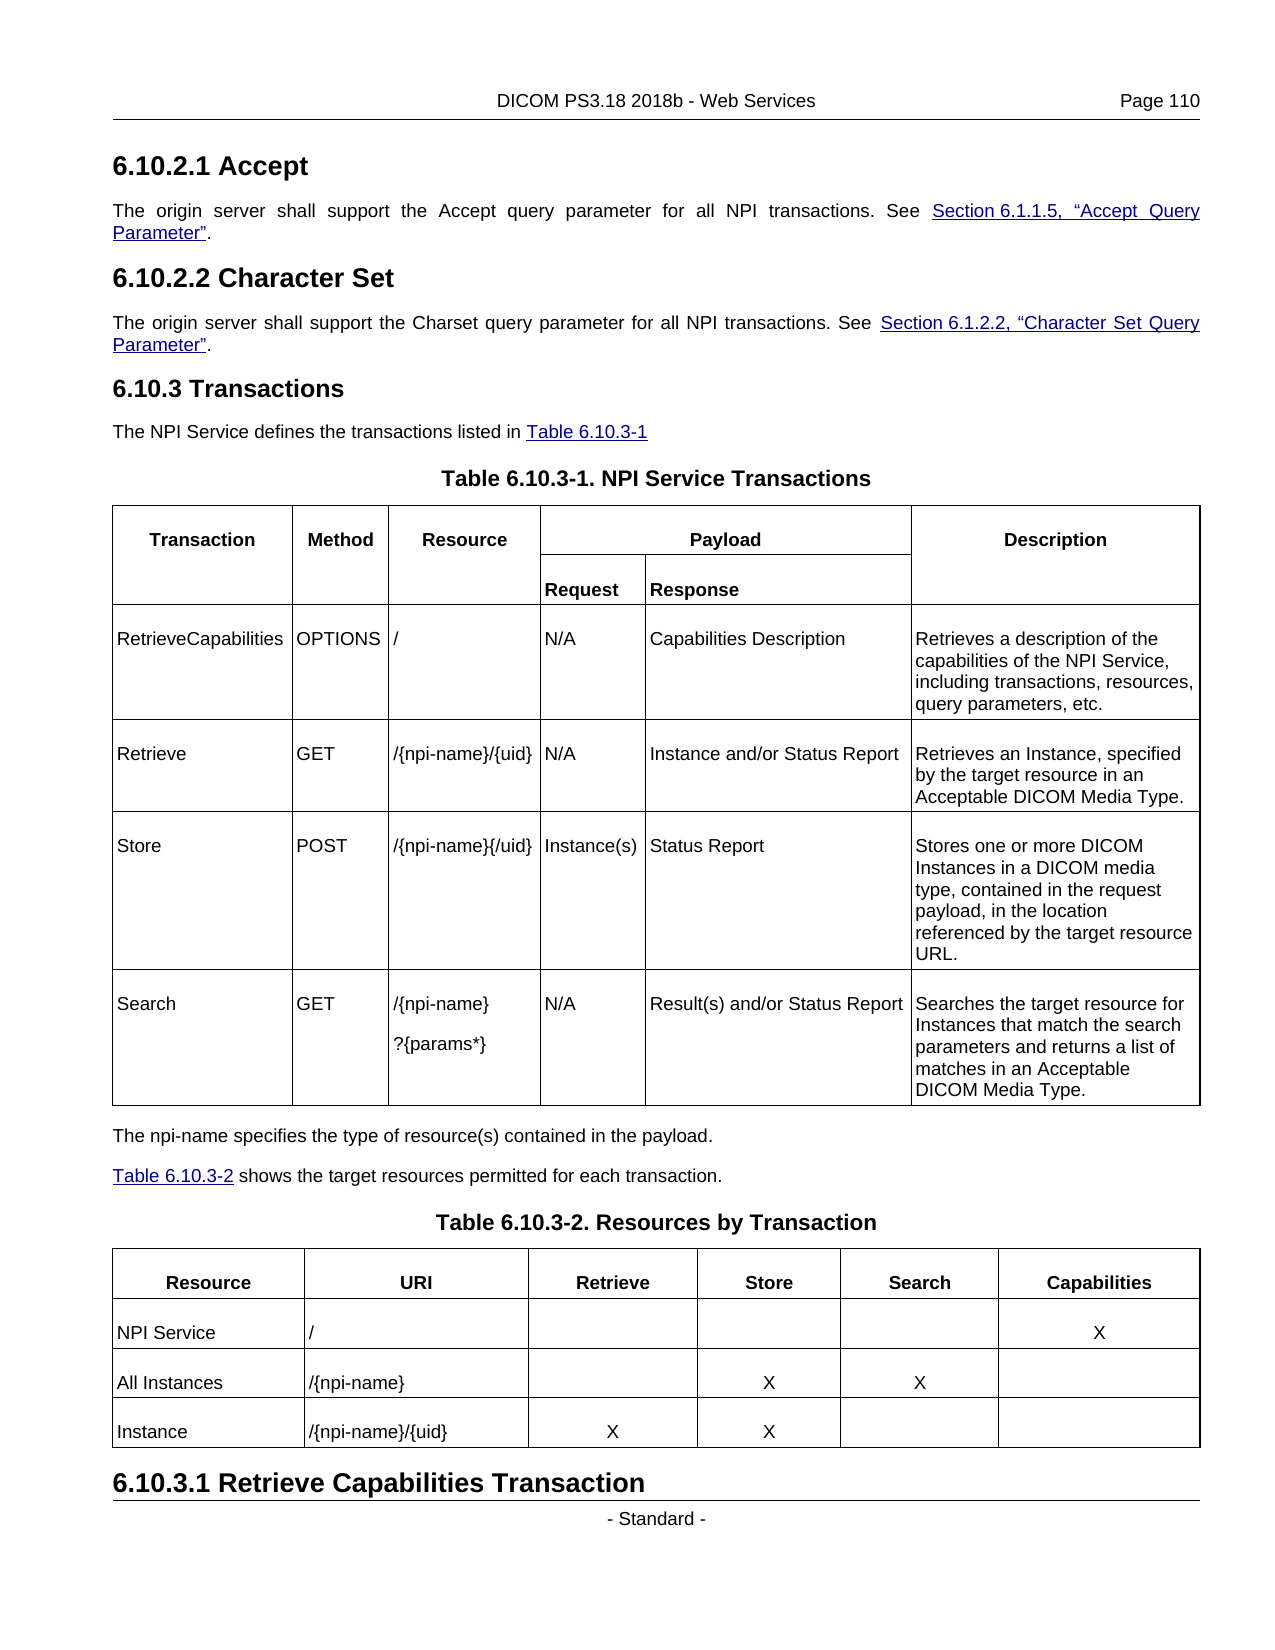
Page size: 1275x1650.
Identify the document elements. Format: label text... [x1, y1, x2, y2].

table_cell RetrieveCapabilities [113, 605, 292, 718]
table_cell [529, 1299, 697, 1348]
text The origin server shall support the Accept query parameter for all NPI transactions. See Section 6.1.1.5, “Accept Query Parameter”. [112, 200, 1200, 243]
table_cell GET [293, 970, 388, 1105]
table_cell All Instances [113, 1349, 304, 1397]
table_cell / [305, 1299, 528, 1348]
table_cell [999, 1349, 1199, 1397]
table_cell /{npi-name}/{uid} [389, 720, 540, 811]
text The npi-name specifies the type of resource(s) contained in the payload. [112, 1124, 1200, 1146]
table_cell Retrieves a description of the capabilities of the NPI Service, including transactions, resources, query parameters, etc. [912, 605, 1199, 718]
table_cell /{npi-name} [305, 1349, 528, 1397]
table_cell Capabilities Description [646, 605, 911, 718]
table_header Retrieve [529, 1249, 697, 1298]
table_cell /{npi-name} ?{params*} [389, 970, 540, 1105]
table_header Store [698, 1249, 840, 1298]
table_cell POST [293, 812, 388, 969]
table_header Capabilities [999, 1249, 1199, 1298]
table_cell N/A [541, 970, 645, 1105]
table_cell /{npi-name}/{uid} [305, 1398, 528, 1447]
table_cell Instance and/or Status Report [646, 720, 911, 811]
table_cell [841, 1398, 998, 1447]
table_header URI [305, 1249, 528, 1298]
text 6.10.2.2 Character Set [112, 262, 1200, 293]
table_header Transaction [113, 506, 292, 604]
table_header Resource [389, 506, 540, 604]
table_header Resource [113, 1249, 304, 1298]
table_cell Stores one or more DICOM Instances in a DICOM media type, contained in the request payload, in the location referenced by the target resource URL. [912, 812, 1199, 969]
table_header Method [293, 506, 388, 604]
text Table 6.10.3-1. NPI Service Transactions [112, 465, 1200, 491]
text 6.10.3 Transactions [112, 374, 1200, 402]
table_cell Retrieves an Instance, specified by the target resource in an Acceptable DICOM Media Type. [912, 720, 1199, 811]
table_cell Request [541, 555, 645, 604]
text 6.10.2.1 Accept [112, 150, 1200, 181]
table_cell Store [113, 812, 292, 969]
table_cell Status Report [646, 812, 911, 969]
table_cell [698, 1299, 840, 1348]
table_cell Retrieve [113, 720, 292, 811]
table_header Description [912, 506, 1199, 604]
table_cell X [841, 1349, 998, 1397]
table_cell / [389, 605, 540, 718]
table_cell X [698, 1349, 840, 1397]
text The origin server shall support the Charset query parameter for all NPI transactions. See Section 6.1.2.2, “Character Set Query Parameter”. [112, 312, 1200, 355]
table_cell Searches the target resource for Instances that match the search parameters and returns a list of matches in an Acceptable DICOM Media Type. [912, 970, 1199, 1105]
text 6.10.3.1 Retrieve Capabilities Transaction [112, 1467, 1200, 1498]
table_cell GET [293, 720, 388, 811]
table_cell Response [646, 555, 911, 604]
table_cell OPTIONS [293, 605, 388, 718]
table_cell X [529, 1398, 697, 1447]
table_cell Instance(s) [541, 812, 645, 969]
table_cell [529, 1349, 697, 1397]
table_cell /{npi-name}{/uid} [389, 812, 540, 969]
table_header Search [841, 1249, 998, 1298]
text Table 6.10.3-2 shows the target resources permitted for each transaction. [112, 1165, 1200, 1186]
table_cell Search [113, 970, 292, 1105]
table_cell X [999, 1299, 1199, 1348]
table_cell X [698, 1398, 840, 1447]
table_cell Result(s) and/or Status Report [646, 970, 911, 1105]
table_cell NPI Service [113, 1299, 304, 1348]
table_cell Instance [113, 1398, 304, 1447]
table_cell [999, 1398, 1199, 1447]
table_cell N/A [541, 720, 645, 811]
table_cell [841, 1299, 998, 1348]
text Table 6.10.3-2. Resources by Transaction [112, 1209, 1200, 1235]
table_header Payload [541, 506, 911, 554]
table_cell N/A [541, 605, 645, 718]
text The NPI Service defines the transactions listed in Table 6.10.3-1 [112, 421, 1200, 443]
